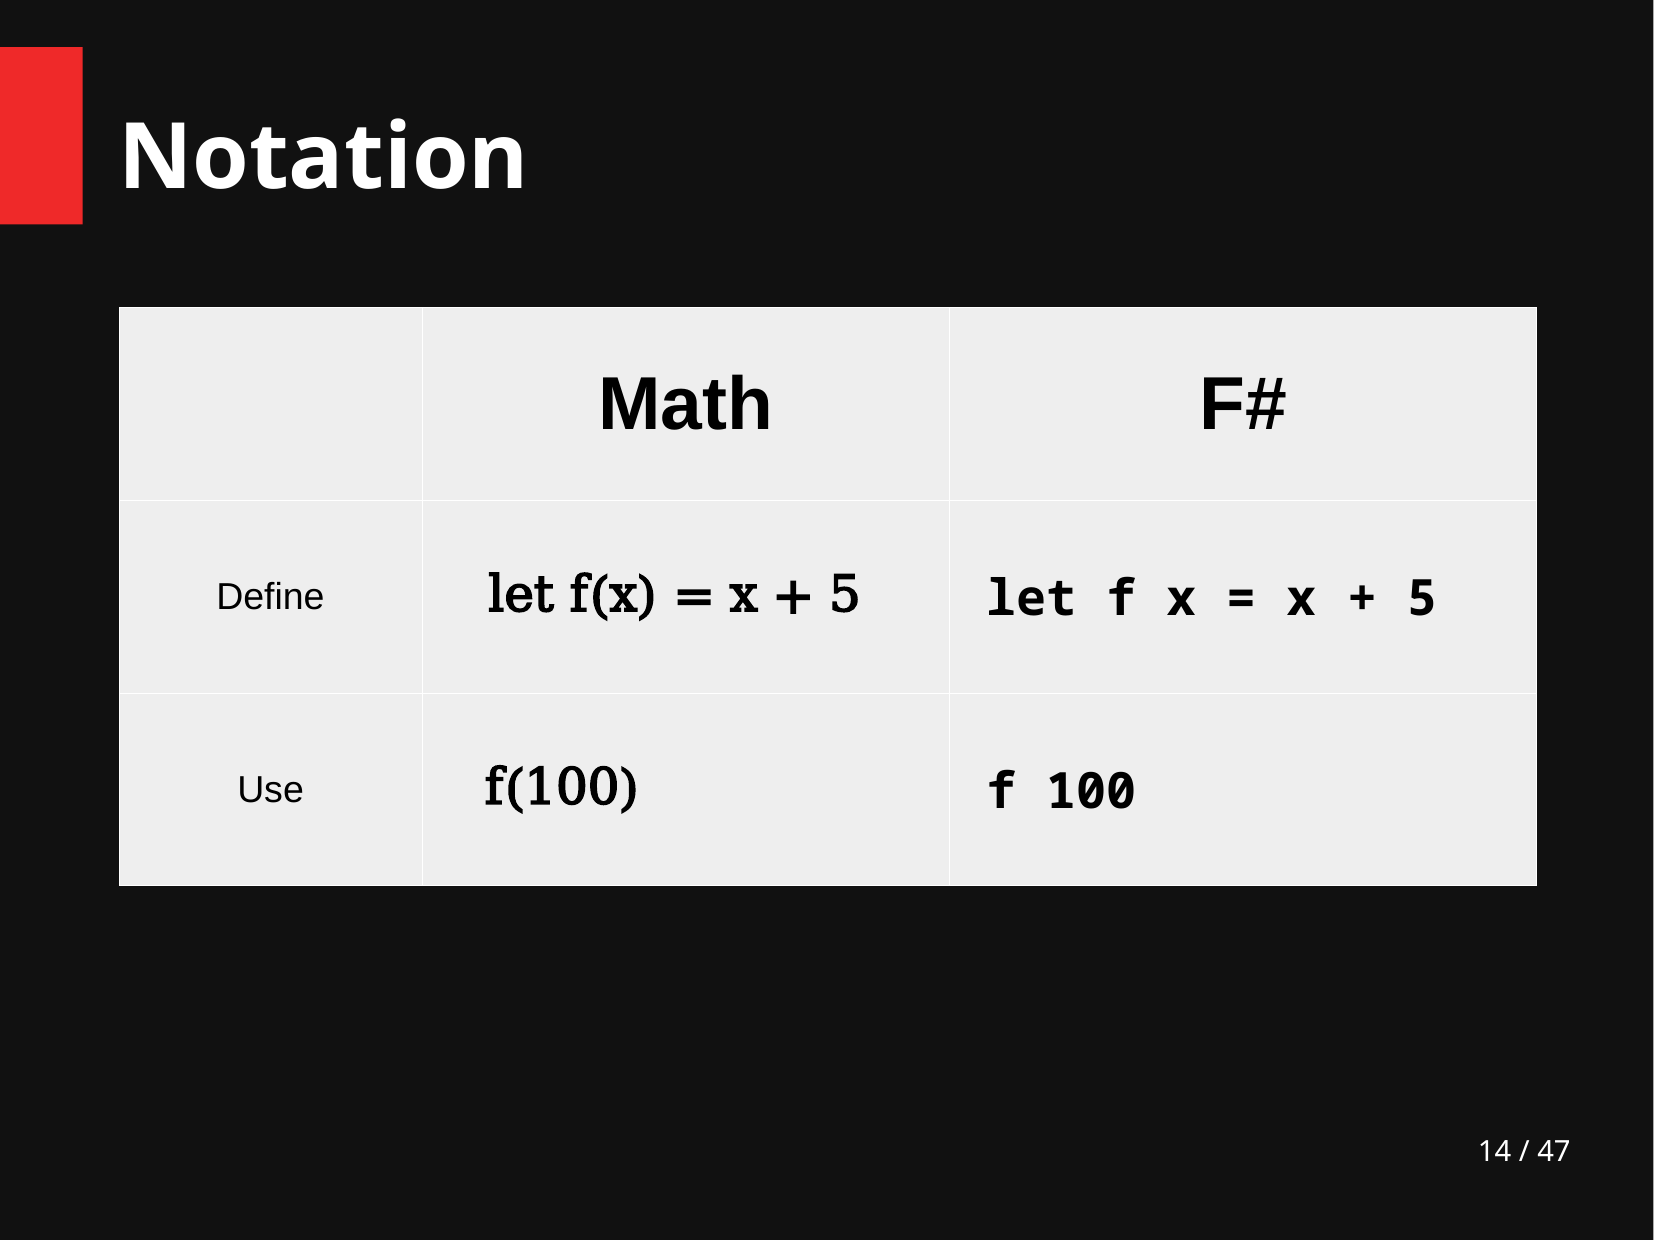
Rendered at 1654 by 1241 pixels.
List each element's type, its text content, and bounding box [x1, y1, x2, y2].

table_cell let f x = x + 5 [950, 501, 1536, 693]
table_header F# [950, 308, 1536, 500]
table_cell f(100) [423, 694, 949, 885]
table_cell Define [120, 501, 422, 693]
table_cell f 100 [950, 694, 1536, 885]
table_header [120, 308, 422, 500]
title Notation [118, 49, 1571, 257]
table_cell Use [120, 694, 422, 885]
table_header Math [423, 308, 949, 500]
table_cell let f(x) = x + 5 [423, 501, 949, 693]
